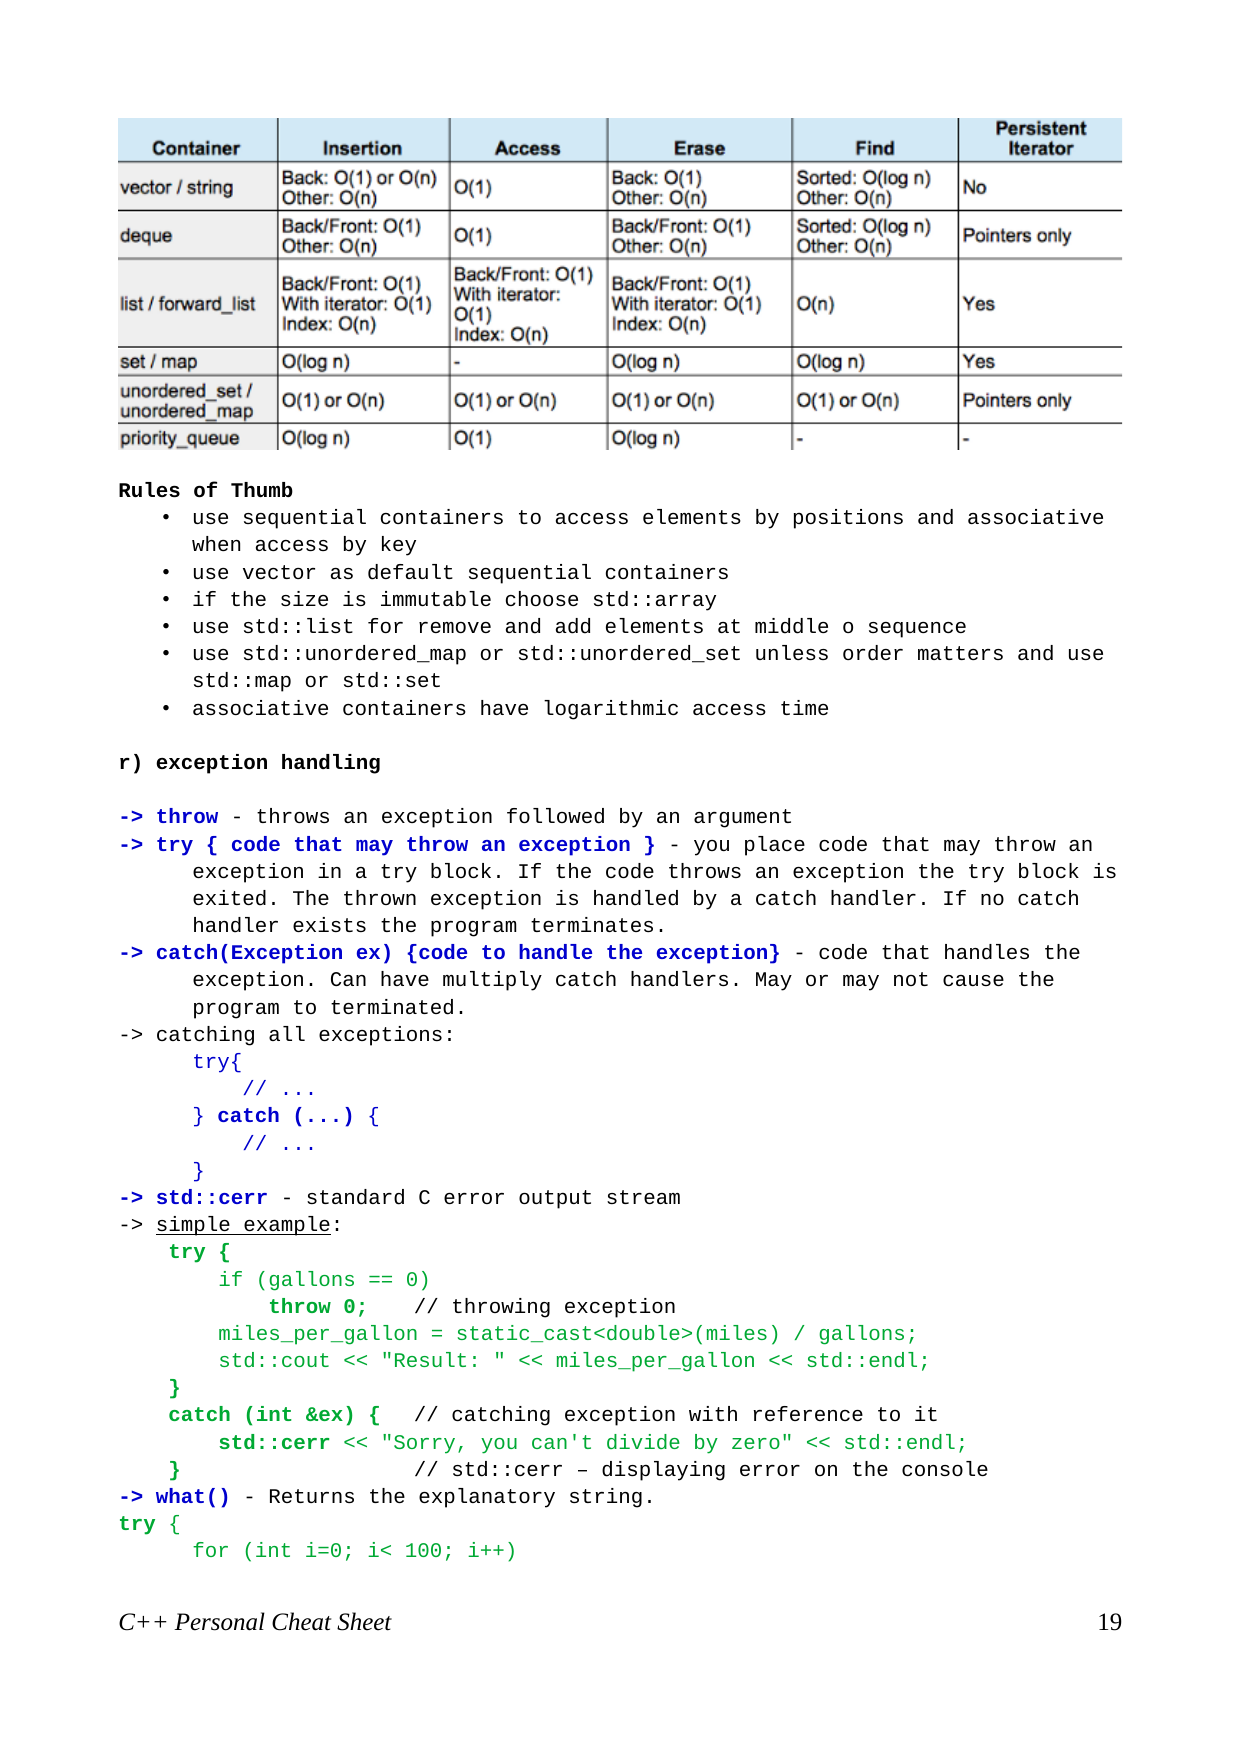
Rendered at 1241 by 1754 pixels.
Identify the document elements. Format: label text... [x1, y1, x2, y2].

text // ... [118, 1133, 1122, 1156]
list associative containers have logarithmic access time [162, 698, 1122, 721]
list use std::list for remove and add elements at middle o sequence [162, 616, 1122, 640]
text -> catching all exceptions: [118, 1024, 1122, 1047]
text try{ [118, 1051, 1122, 1075]
text -> simple example: [118, 1214, 1122, 1238]
text catch (int &ex) { // catching exception with reference to it [118, 1404, 1122, 1428]
text -> what() - Returns the explanatory string. [118, 1486, 1122, 1510]
text -> throw - throws an exception followed by an argument [118, 806, 1122, 830]
text std::cerr << "Sorry, you can't divide by zero" << std::endl; [118, 1432, 1122, 1455]
text } catch (...) { [118, 1105, 1122, 1129]
text for (int i=0; i< 100; i++) [118, 1540, 1122, 1564]
subtitle Rules of Thumb [118, 480, 1122, 504]
list if the size is immutable choose std::array [162, 589, 1122, 612]
text try { [118, 1241, 1122, 1265]
text miles_per_gallon = static_cast<double>(miles) / gallons; [118, 1323, 1122, 1347]
text -> catch(Exception ex) {code to handle the exception} - code that handles the exception. Can have multiply catch handlers. May or may not cause the program to terminated. [118, 942, 1122, 1020]
text } [118, 1377, 1122, 1401]
text if (gallons == 0) [118, 1268, 1122, 1292]
picture [118, 118, 1123, 450]
text throw 0; // throwing exception [118, 1296, 1122, 1319]
text } // std::cerr – displaying error on the console [118, 1459, 1122, 1482]
text try { [118, 1513, 1122, 1537]
list use std::unordered_map or std::unordered_set unless order matters and use std::map or std::set [162, 643, 1122, 694]
text std::cout << "Result: " << miles_per_gallon << std::endl; [118, 1350, 1122, 1374]
list use sequential containers to access elements by positions and associative when access by key [162, 507, 1122, 558]
text } [118, 1160, 1122, 1183]
list use vector as default sequential containers [162, 562, 1122, 585]
text r) exception handling [118, 752, 1122, 776]
text // ... [118, 1078, 1122, 1102]
text -> try { code that may throw an exception } - you place code that may throw an exception in a try block. If the code throws an exception the try block is exited. The thrown exception is handled by a catch handler. If no catch handler exists the program terminates. [118, 833, 1122, 939]
text -> std::cerr - standard C error output stream [118, 1187, 1122, 1211]
